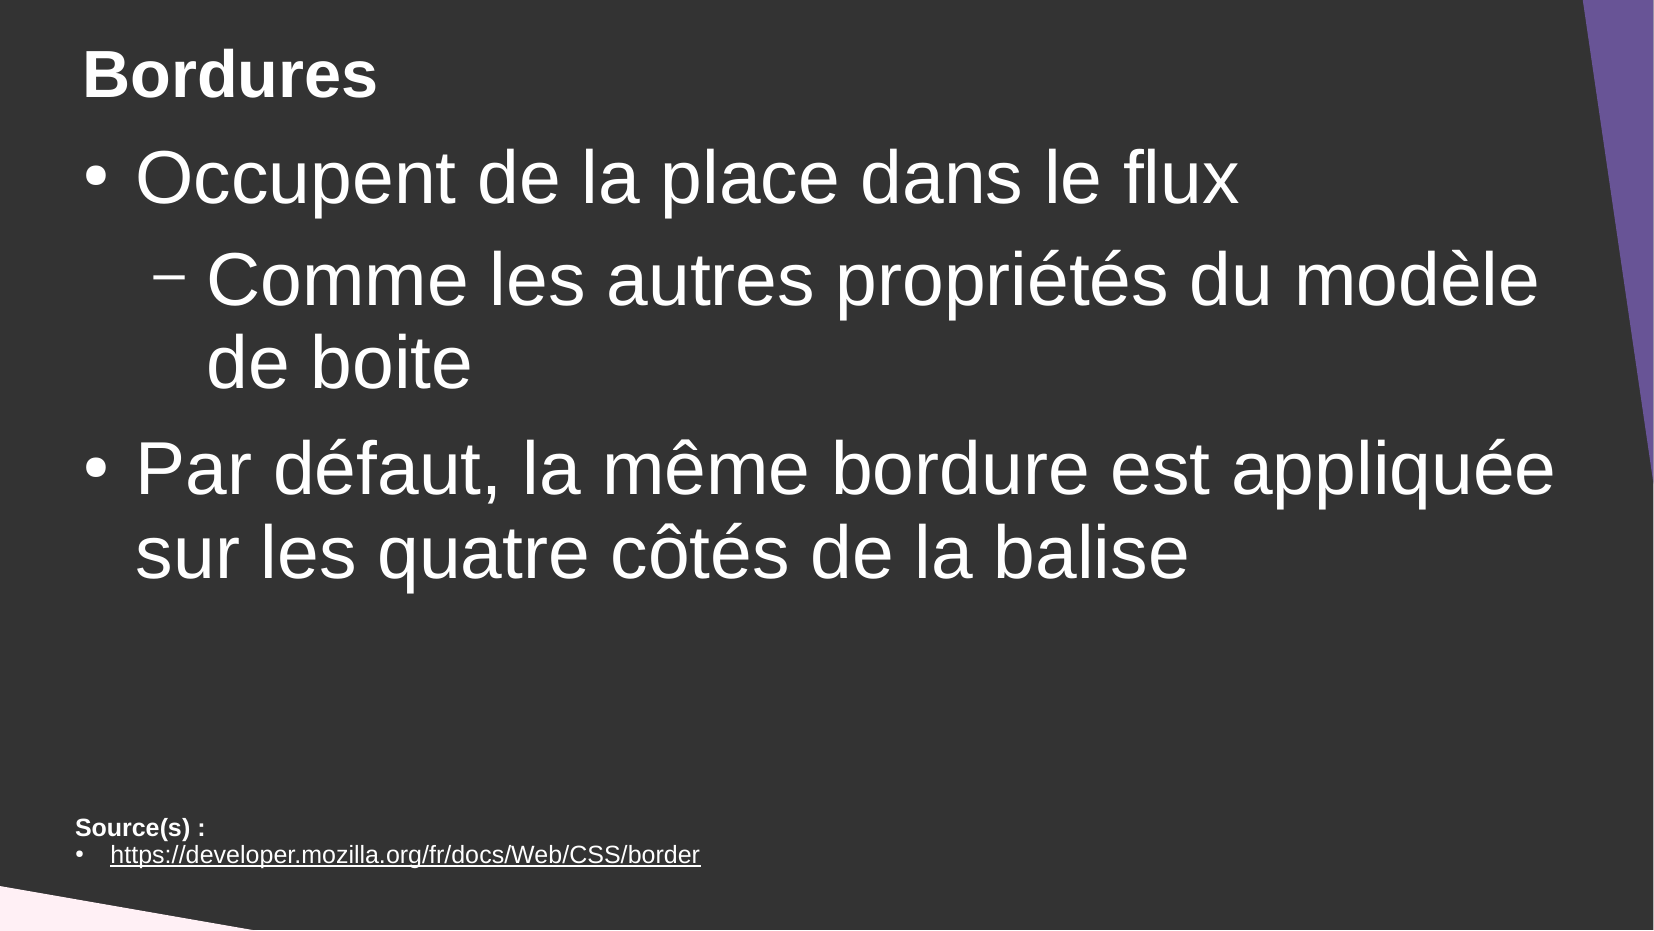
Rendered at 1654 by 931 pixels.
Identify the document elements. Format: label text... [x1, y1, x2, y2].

text_box Source(s) : https://developer.mozilla.org/fr/docs/Web/CSS/border [60, 805, 1546, 913]
text_box [1582, 0, 1654, 488]
title Bordures [82, 37, 1571, 112]
list Occupent de la place dans le flux Comme les autres propriétés du modèle de boite Par défaut, la même bordure est appliquée sur les quatre côtés de la balise [64, 135, 1604, 683]
text_box [0, 886, 259, 931]
